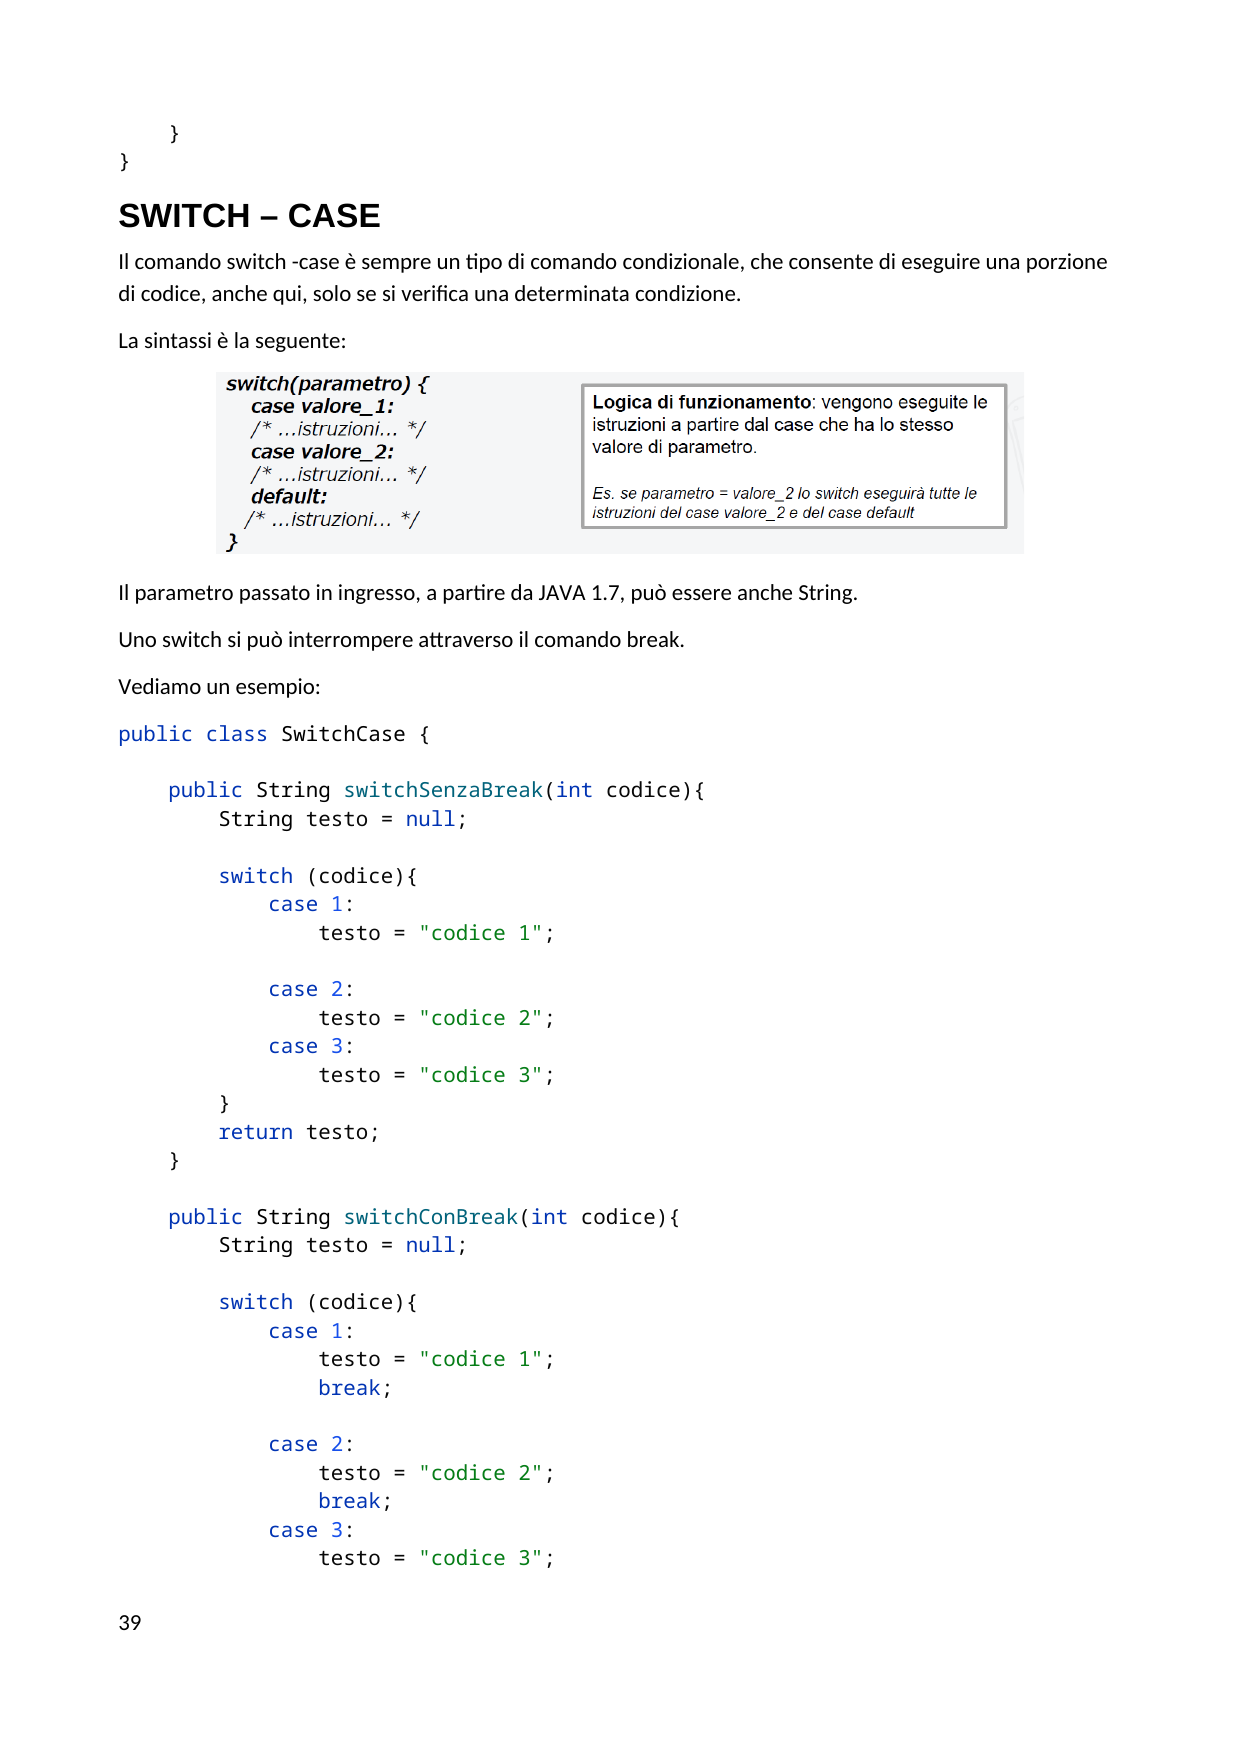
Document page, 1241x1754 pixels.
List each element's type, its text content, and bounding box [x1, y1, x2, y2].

picture [216, 372, 1025, 554]
text public class SwitchCase { public String switchSenzaBreak(int codice){ String testo = null; switch (codice){ case 1: testo = "codice 1"; case 2: testo = "codice 2"; case 3: testo = "codice 3"; } return testo; } public String switchConBreak(int codice){ String testo = null; switch (codice){ case 1: testo = "codice 1"; break; case 2: testo = "codice 2"; break; case 3: testo = "codice 3"; [118, 719, 1122, 1572]
subtitle SWITCH – CASE [118, 196, 1122, 234]
text La sintassi è la seguente: [118, 326, 1122, 354]
text Il parametro passato in ingresso, a partire da JAVA 1.7, può essere anche String. [118, 578, 1122, 606]
text Il comando switch -case è sempre un tipo di comando condizionale, che consente di eseguire una porzione di codice, anche qui, solo se si verifica una determinata condizione. [118, 247, 1122, 307]
text Uno switch si può interrompere attraverso il comando break. [118, 625, 1122, 653]
text } } [118, 118, 1122, 175]
text Vediamo un esempio: [118, 672, 1122, 700]
